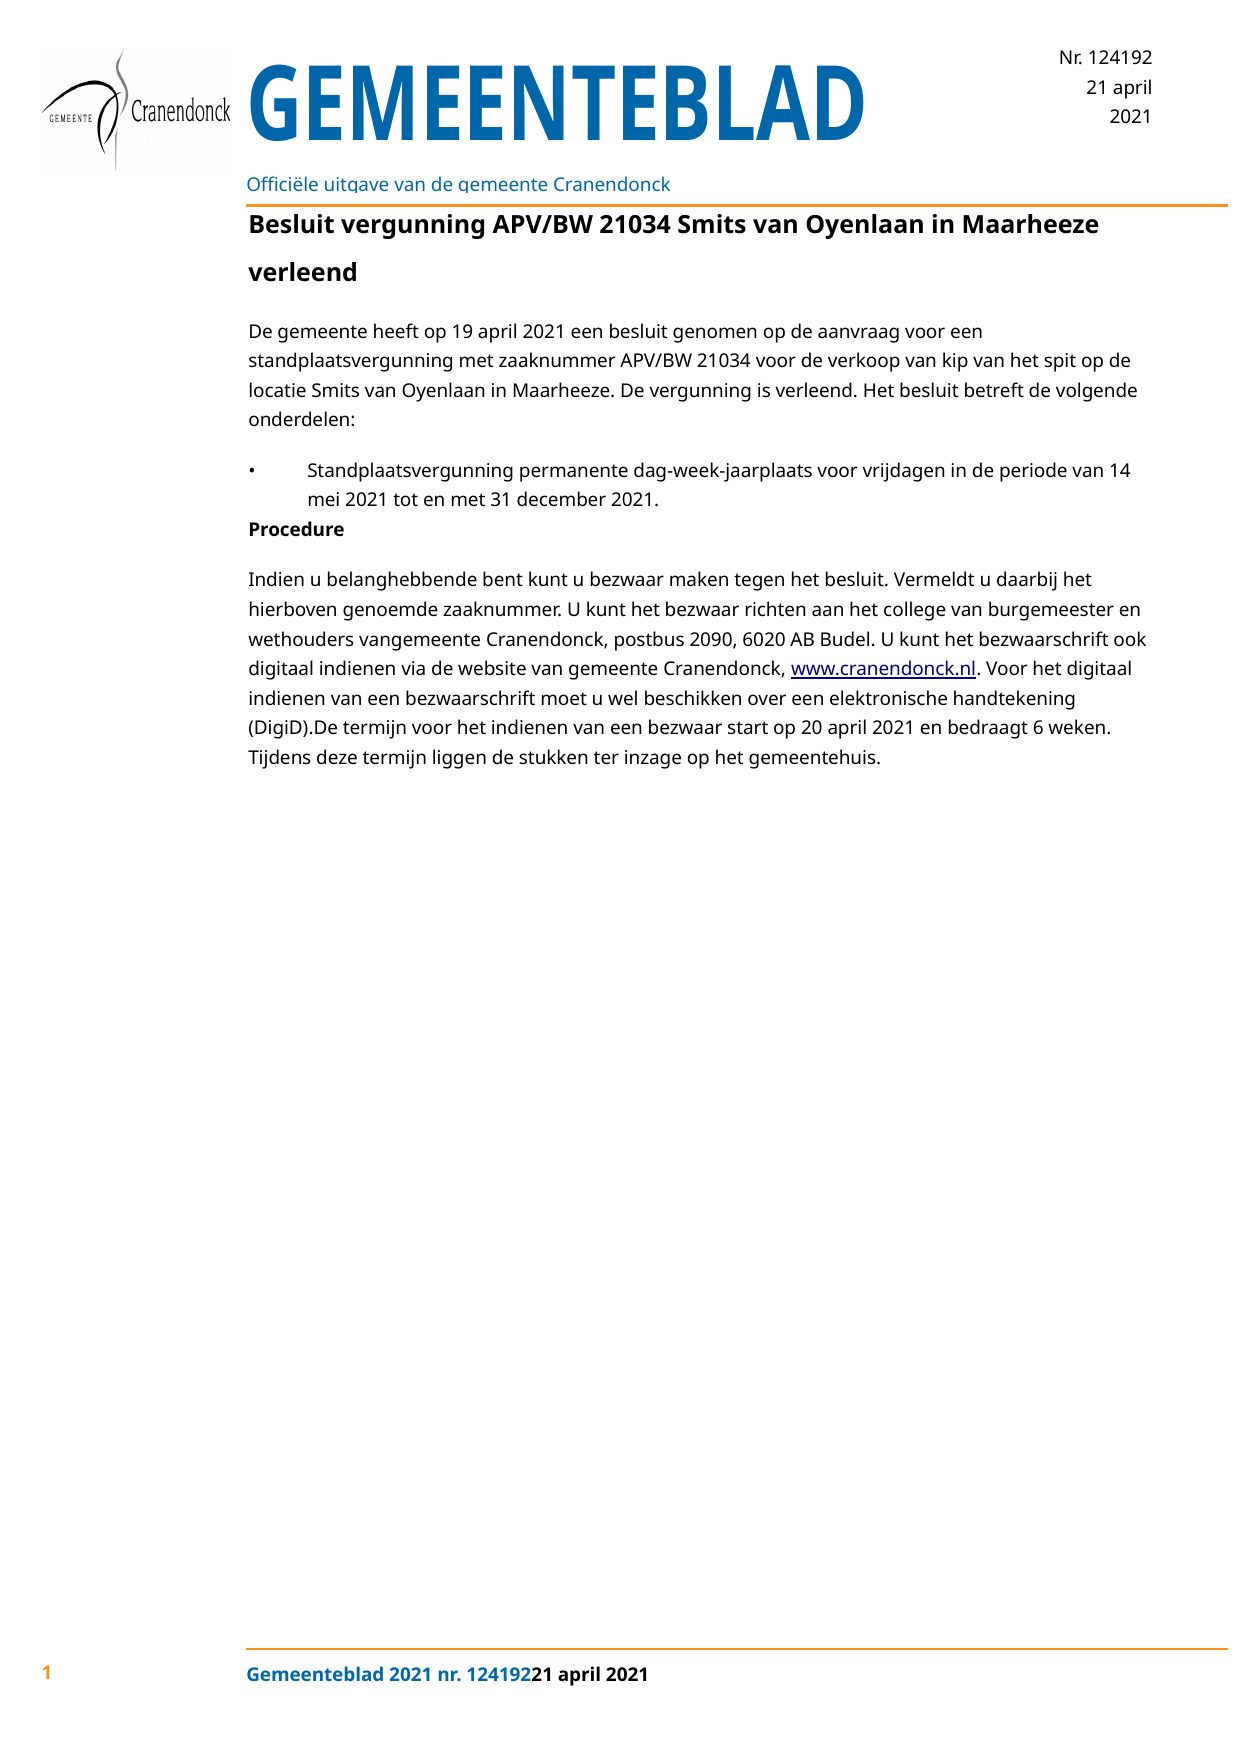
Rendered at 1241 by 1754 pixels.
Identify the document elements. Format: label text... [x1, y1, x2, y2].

text Procedure [248, 516, 1152, 542]
text De gemeente heeft op 19 april 2021 een besluit genomen op de aanvraag voor een standplaatsvergunning met zaaknummer APV/BW 21034 voor de verkoop van kip van het spit op de locatie Smits van Oyenlaan in Maarheeze. De vergunning is verleend. Het besluit betreft de volgende onderdelen: [248, 318, 1152, 432]
text Besluit vergunning APV/BW 21034 Smits van Oyenlaan in Maarheeze verleend [248, 207, 1152, 288]
text Indien u belanghebbende bent kunt u bezwaar maken tegen het besluit. Vermeldt u daarbij het hierboven genoemde zaaknummer. U kunt het bezwaar richten aan het college van burgemeester en wethouders vangemeente Cranendonck, postbus 2090, 6020 AB Budel. U kunt het bezwaarschrift ook digitaal indienen via de website van gemeente Cranendonck, www.cranendonck.nl. Voor het digitaal indienen van een bezwaarschrift moet u wel beschikken over een elektronische handtekening (DigiD).De termijn voor het indienen van een bezwaar start op 20 april 2021 en bedraagt 6 weken. Tijdens deze termijn liggen de stukken ter inzage op het gemeentehuis. [248, 567, 1152, 770]
list Standplaatsvergunning permanente dag-week-jaarplaats voor vrijdagen in de periode van 14 mei 2021 tot en met 31 december 2021. [248, 457, 1152, 512]
picture [41, 47, 231, 172]
